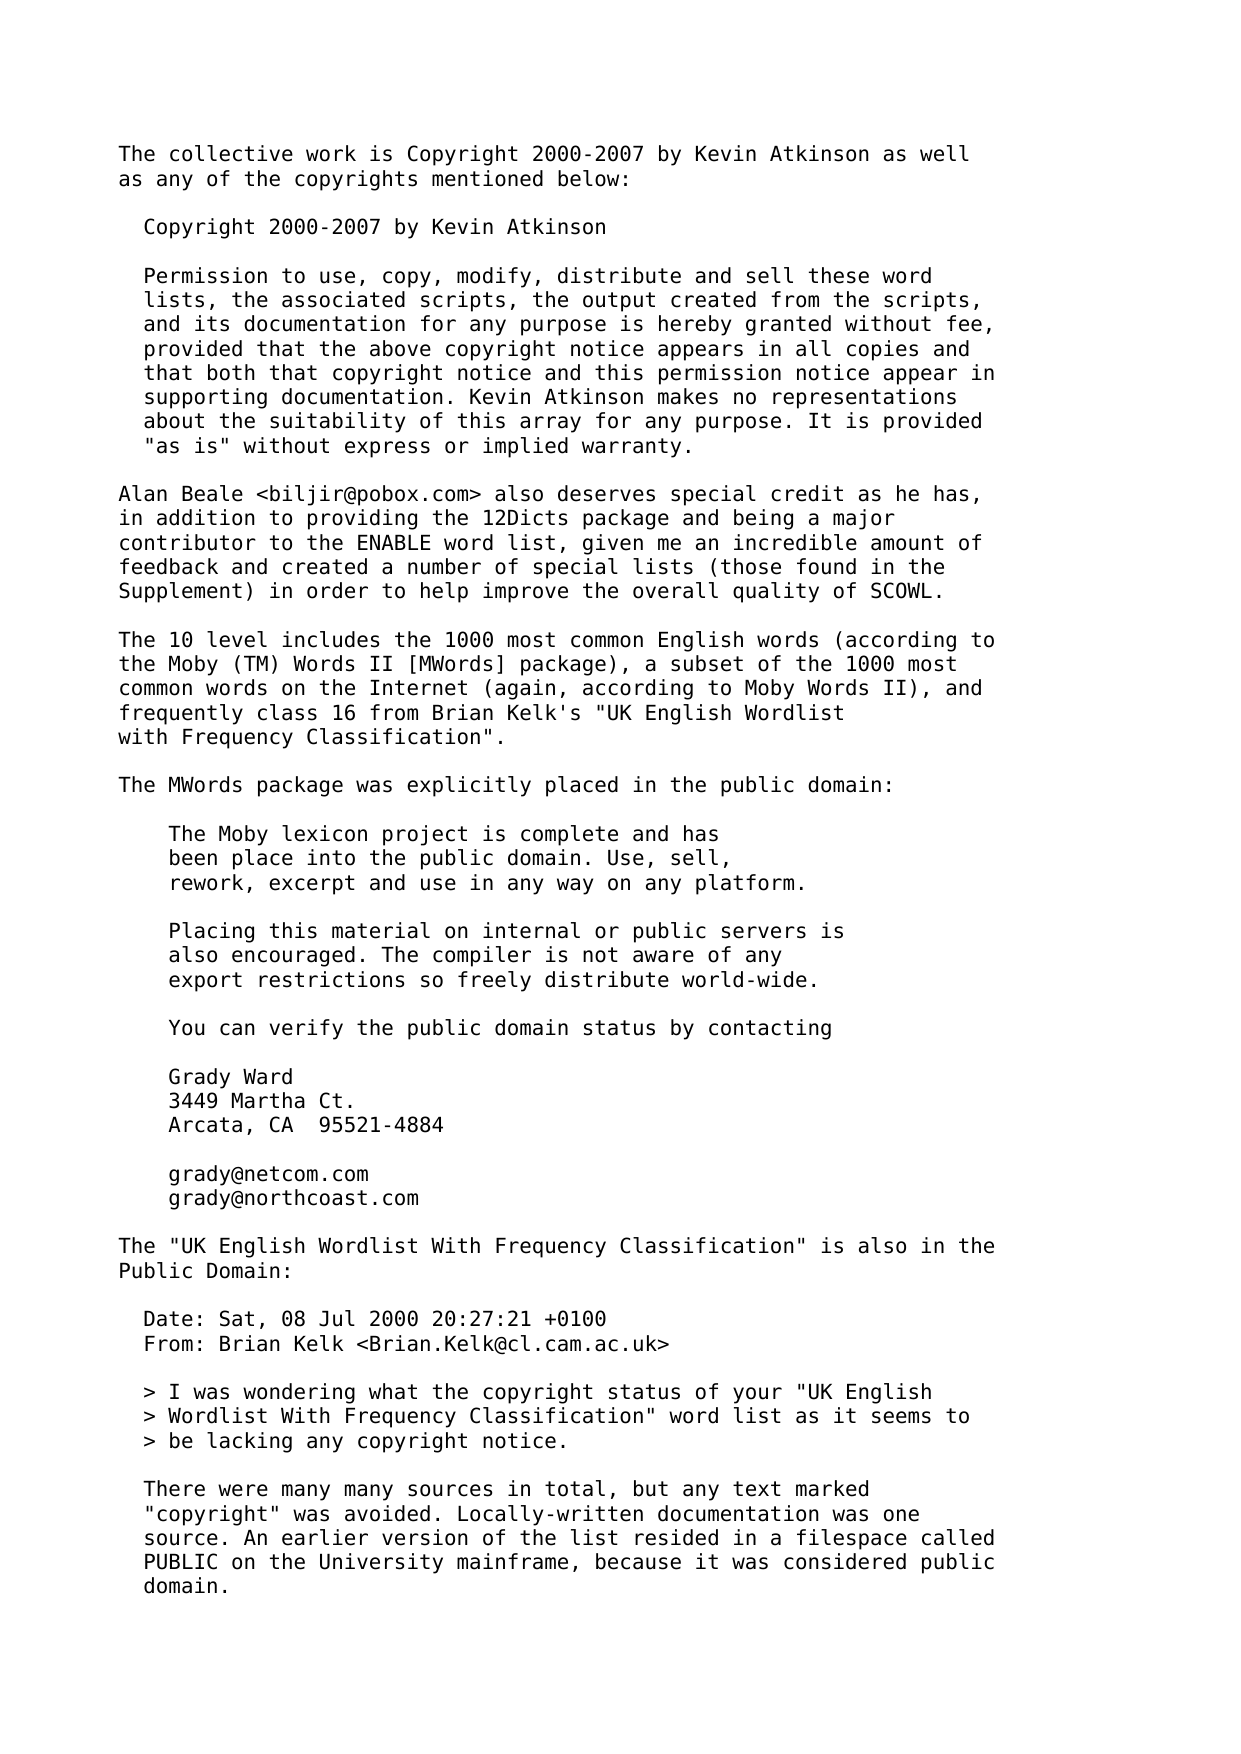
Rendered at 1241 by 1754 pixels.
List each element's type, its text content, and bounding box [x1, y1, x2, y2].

text > be lacking any copyright notice. [118, 1429, 1122, 1453]
text in addition to providing the 12Dicts package and being a major [118, 506, 1122, 531]
text Supplement) in order to help improve the overall quality of SCOWL. [118, 579, 1122, 603]
text source. An earlier version of the list resided in a filespace called [118, 1526, 1122, 1550]
text lists, the associated scripts, the output created from the scripts, [118, 288, 1122, 312]
text Grady Ward [118, 1065, 1122, 1089]
text that both that copyright notice and this permission notice appear in [118, 361, 1122, 385]
text There were many many sources in total, but any text marked [118, 1477, 1122, 1502]
text The collective work is Copyright 2000-2007 by Kevin Atkinson as well [118, 142, 1122, 167]
text grady@northcoast.com [118, 1186, 1122, 1210]
text PUBLIC on the University mainframe, because it was considered public [118, 1550, 1122, 1574]
text The 10 level includes the 1000 most common English words (according to [118, 628, 1122, 652]
text grady@netcom.com [118, 1162, 1122, 1186]
text Public Domain: [118, 1259, 1122, 1283]
text The Moby lexicon project is complete and has [118, 822, 1122, 846]
text You can verify the public domain status by contacting [118, 1016, 1122, 1040]
text 3449 Martha Ct. [118, 1089, 1122, 1113]
text been place into the public domain. Use, sell, [118, 846, 1122, 871]
text about the suitability of this array for any purpose. It is provided [118, 409, 1122, 434]
text "copyright" was avoided. Locally-written documentation was one [118, 1502, 1122, 1526]
text Placing this material on internal or public servers is [118, 919, 1122, 943]
text frequently class 16 from Brian Kelk's "UK English Wordlist [118, 701, 1122, 725]
text supporting documentation. Kevin Atkinson makes no representations [118, 385, 1122, 409]
text Copyright 2000-2007 by Kevin Atkinson [118, 215, 1122, 239]
text > I was wondering what the copyright status of your "UK English [118, 1380, 1122, 1404]
text contributor to the ENABLE word list, given me an incredible amount of [118, 531, 1122, 555]
text Date: Sat, 08 Jul 2000 20:27:21 +0100 [118, 1307, 1122, 1332]
text and its documentation for any purpose is hereby granted without fee, [118, 312, 1122, 337]
text the Moby (TM) Words II [MWords] package), a subset of the 1000 most [118, 652, 1122, 676]
text "as is" without express or implied warranty. [118, 434, 1122, 458]
text > Wordlist With Frequency Classification" word list as it seems to [118, 1404, 1122, 1429]
text Alan Beale <biljir@pobox.com> also deserves special credit as he has, [118, 482, 1122, 506]
text The "UK English Wordlist With Frequency Classification" is also in the [118, 1234, 1122, 1259]
text Permission to use, copy, modify, distribute and sell these word [118, 264, 1122, 288]
text domain. [118, 1574, 1122, 1599]
text export restrictions so freely distribute world-wide. [118, 968, 1122, 992]
text also encouraged. The compiler is not aware of any [118, 943, 1122, 968]
text with Frequency Classification". [118, 725, 1122, 749]
text Arcata, CA 95521-4884 [118, 1113, 1122, 1137]
text provided that the above copyright notice appears in all copies and [118, 337, 1122, 361]
text common words on the Internet (again, according to Moby Words II), and [118, 676, 1122, 701]
text as any of the copyrights mentioned below: [118, 167, 1122, 191]
text feedback and created a number of special lists (those found in the [118, 555, 1122, 579]
text The MWords package was explicitly placed in the public domain: [118, 773, 1122, 798]
text rework, excerpt and use in any way on any platform. [118, 871, 1122, 895]
text From: Brian Kelk <Brian.Kelk@cl.cam.ac.uk> [118, 1332, 1122, 1356]
